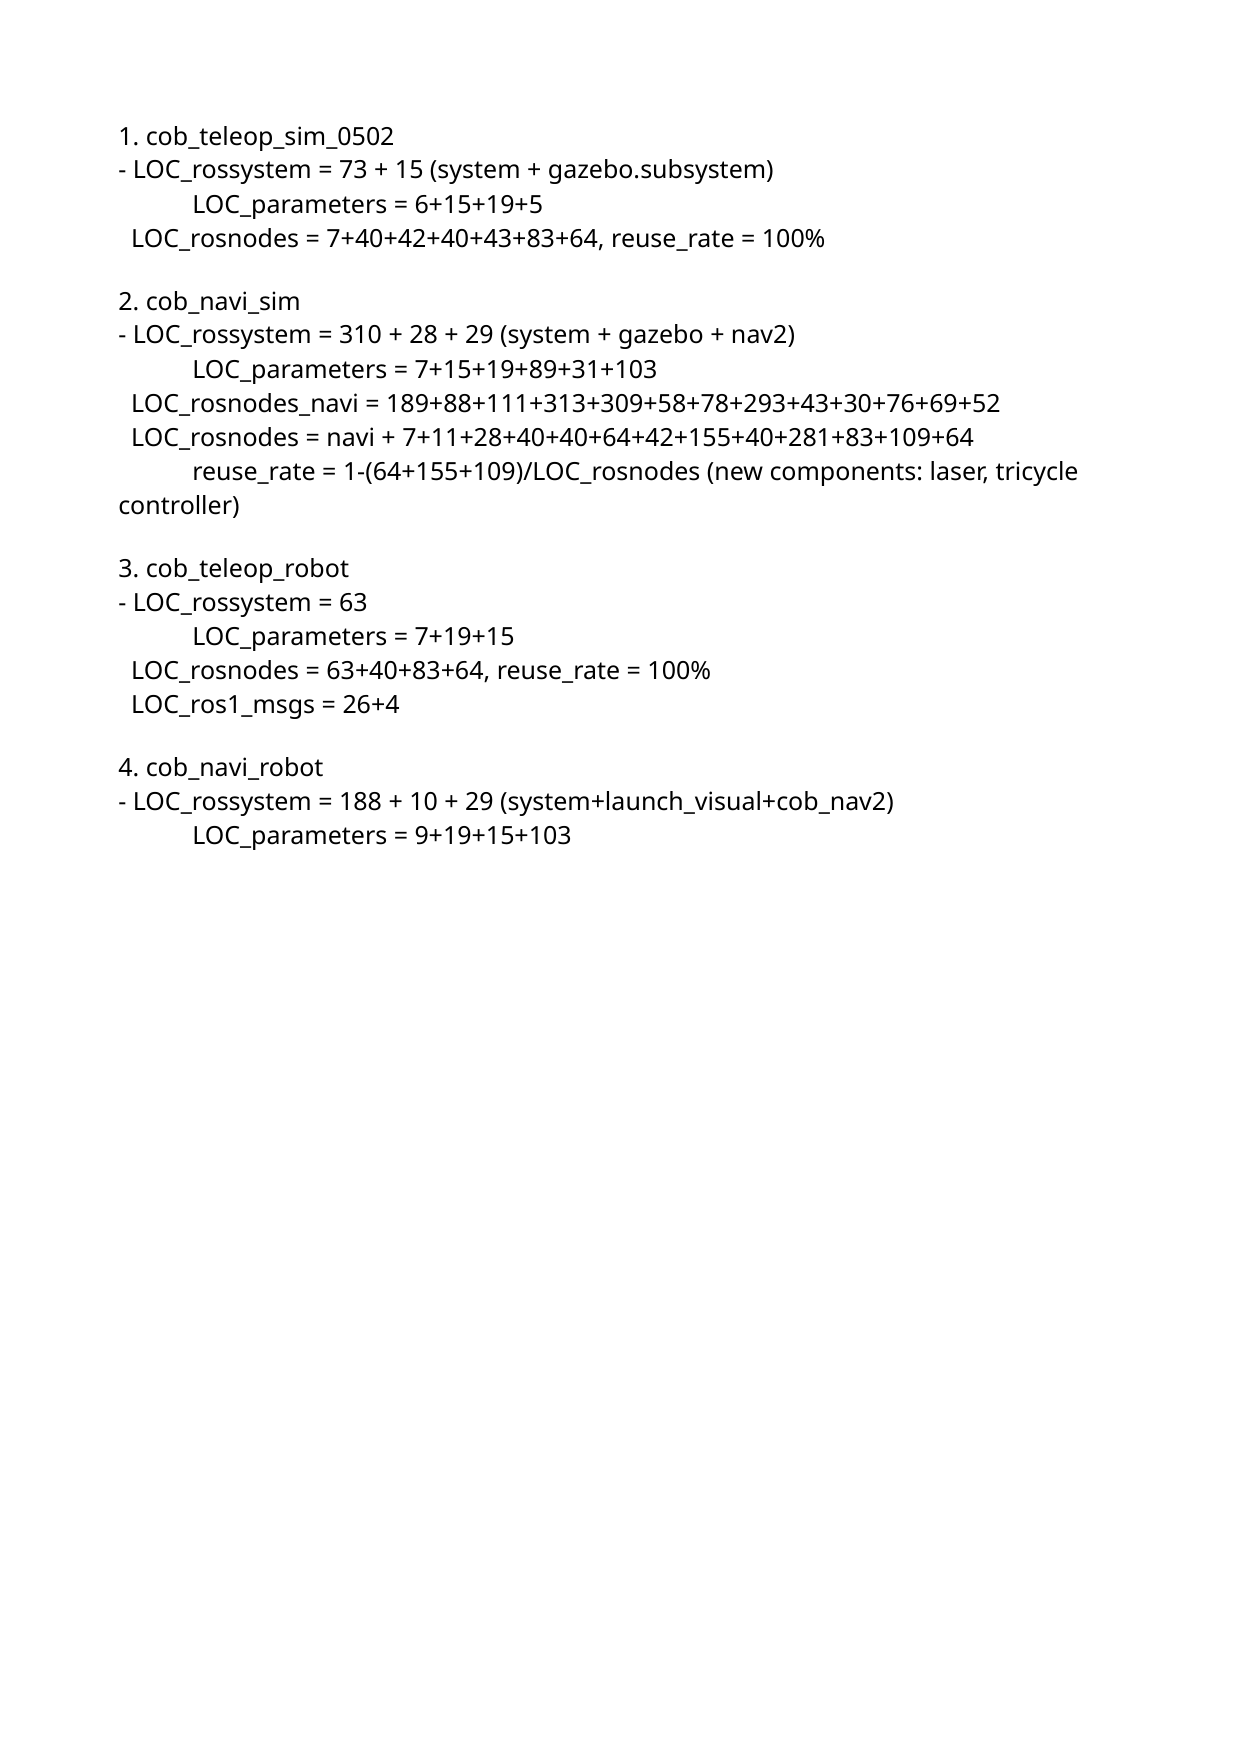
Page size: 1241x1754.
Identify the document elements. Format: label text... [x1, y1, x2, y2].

text 1. cob_teleop_sim_0502 [118, 118, 1122, 152]
text - LOC_rossystem = 310 + 28 + 29 (system + gazebo + nav2) [118, 317, 1122, 351]
text 2. cob_navi_sim [118, 283, 1122, 317]
text - LOC_rossystem = 188 + 10 + 29 (system+launch_visual+cob_nav2) [118, 783, 1122, 817]
text LOC_rosnodes = navi + 7+11+28+40+40+64+42+155+40+281+83+109+64 [118, 419, 1122, 453]
text LOC_parameters = 7+19+15 [118, 618, 1122, 652]
text LOC_ros1_msgs = 26+4 [118, 687, 1122, 721]
text LOC_parameters = 9+19+15+103 [118, 817, 1122, 852]
text - LOC_rossystem = 63 [118, 584, 1122, 618]
text LOC_rosnodes_navi = 189+88+111+313+309+58+78+293+43+30+76+69+52 [118, 385, 1122, 419]
text 4. cob_navi_robot [118, 749, 1122, 783]
text LOC_parameters = 6+15+19+5 [118, 186, 1122, 220]
text LOC_rosnodes = 7+40+42+40+43+83+64, reuse_rate = 100% [118, 220, 1122, 254]
text LOC_rosnodes = 63+40+83+64, reuse_rate = 100% [118, 652, 1122, 687]
text - LOC_rossystem = 73 + 15 (system + gazebo.subsystem) [118, 152, 1122, 186]
text reuse_rate = 1-(64+155+109)/LOC_rosnodes (new components: laser, tricycle controller) [118, 453, 1122, 522]
text 3. cob_teleop_robot [118, 550, 1122, 584]
text LOC_parameters = 7+15+19+89+31+103 [118, 351, 1122, 385]
